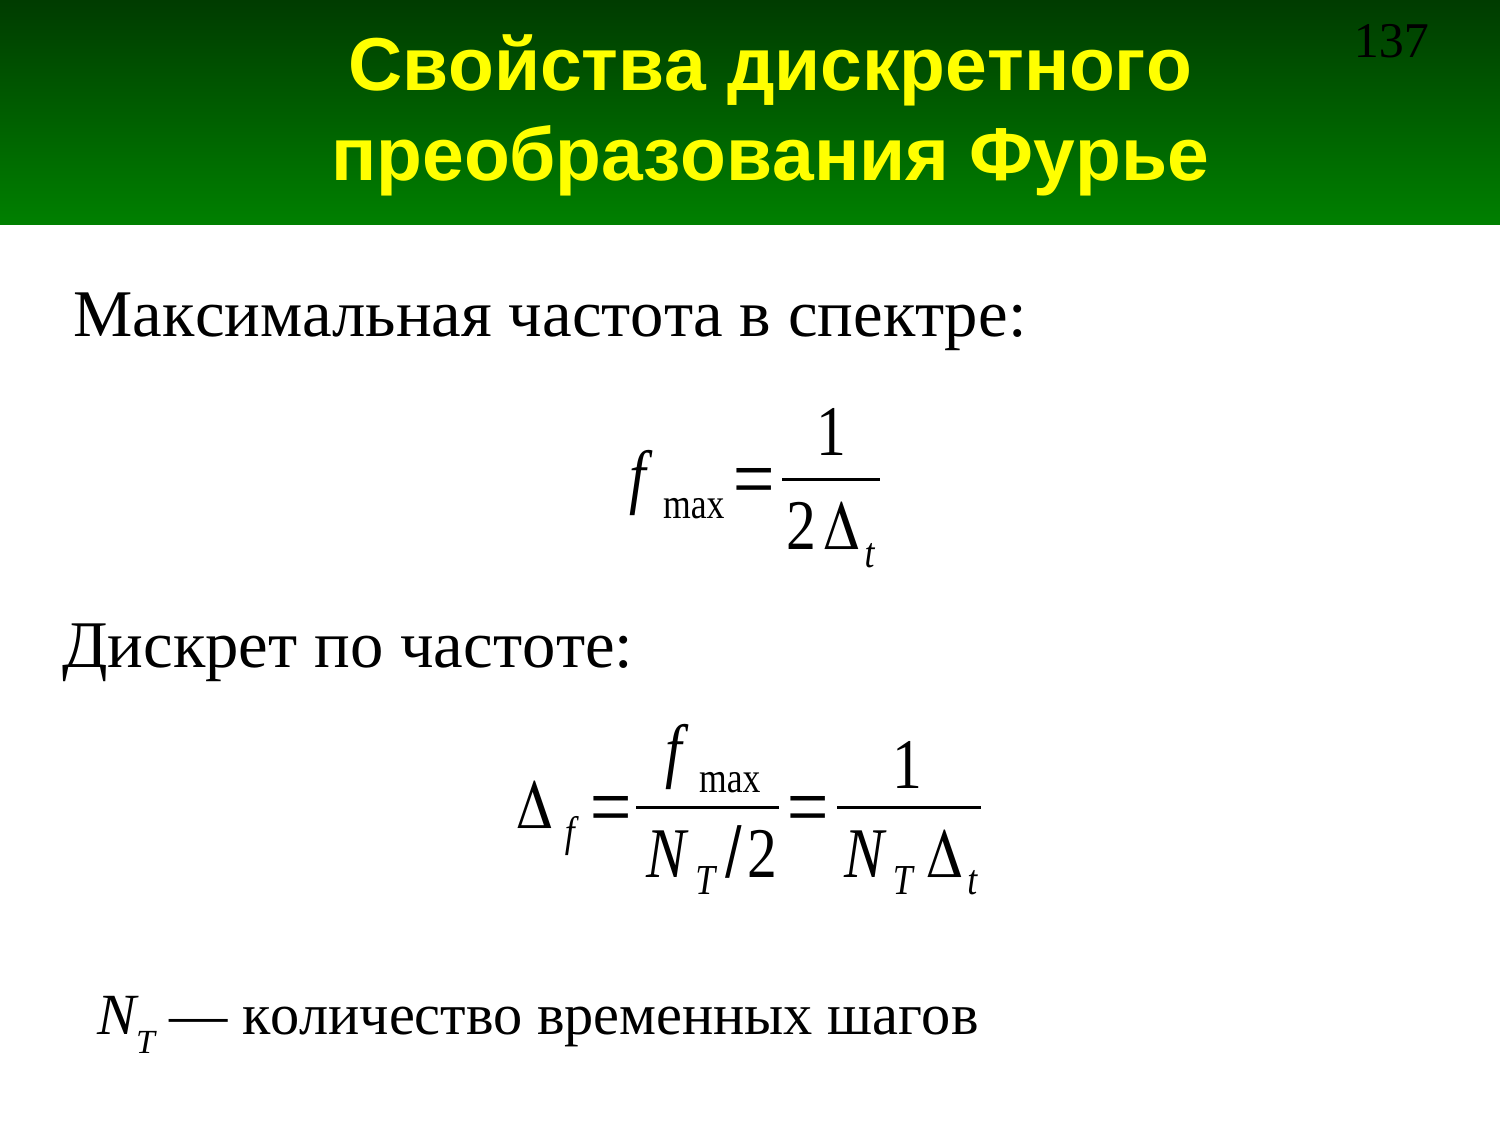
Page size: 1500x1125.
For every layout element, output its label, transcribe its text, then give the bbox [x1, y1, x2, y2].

chart [501, 712, 999, 905]
title Свойства дискретного преобразования Фурье [100, 7, 1441, 204]
text_box Максимальная частота в спектре: [59, 262, 1073, 390]
chart [603, 393, 898, 575]
text_box NT — количество временных шагов [82, 968, 990, 1068]
text_box Дискрет по частоте: [47, 592, 1061, 721]
